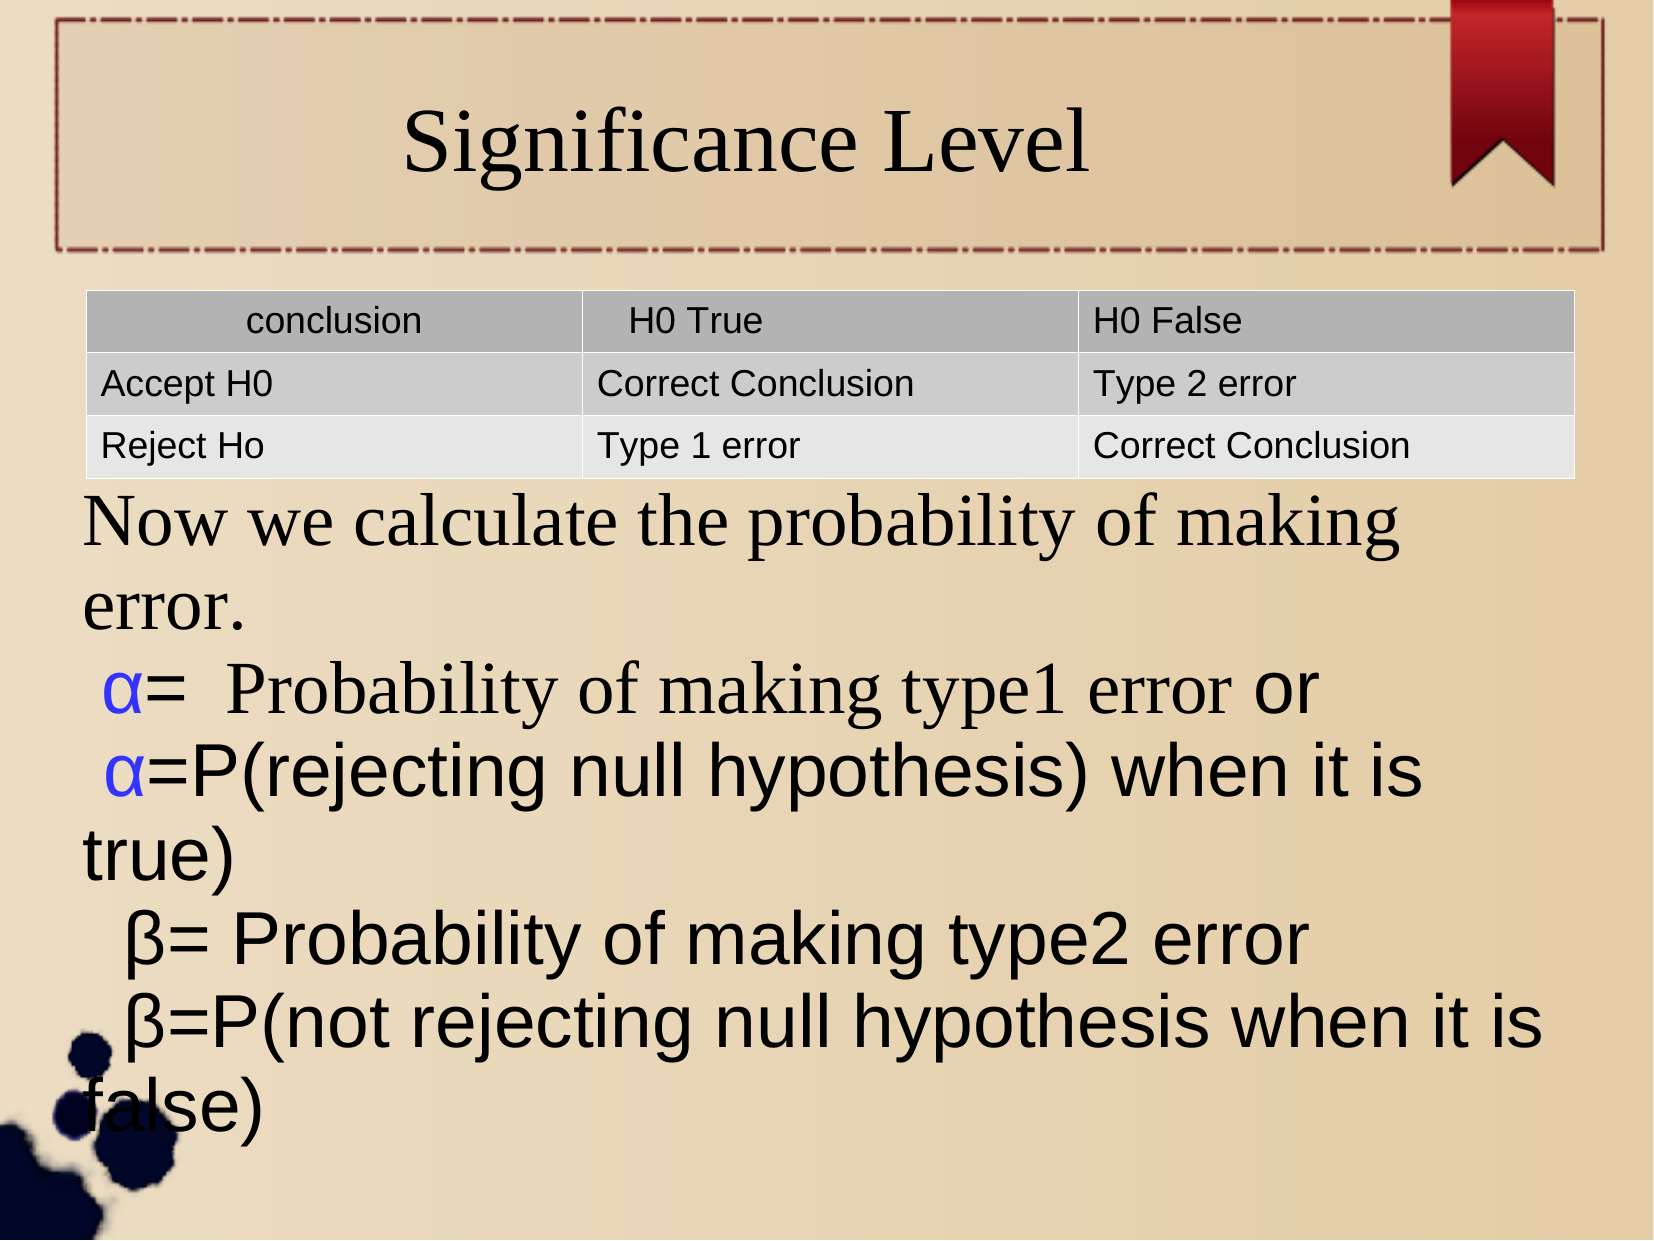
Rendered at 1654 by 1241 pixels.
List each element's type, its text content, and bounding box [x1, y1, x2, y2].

picture [0, 0, 1654, 1240]
table_cell Type 1 error [583, 416, 1078, 473]
table_header H0 False [1079, 291, 1574, 352]
text_box Now we calculate the probability of making error. α= Probability of making type1 error or α=P(rejecting null hypothesis) when it is true) β= Probability of making type2 error β=P(not rejecting null hypothesis when it is false) [82, 473, 1571, 1145]
table_cell Correct Conclusion [583, 353, 1078, 415]
title Significance Level [82, 47, 1412, 229]
table_cell Type 2 error [1079, 353, 1574, 415]
table_cell Correct Conclusion [1079, 416, 1574, 478]
table_cell Reject Ho [87, 416, 582, 473]
table_header H0 True [583, 291, 1078, 352]
table_header conclusion [87, 291, 582, 352]
table_cell Accept H0 [87, 353, 582, 415]
